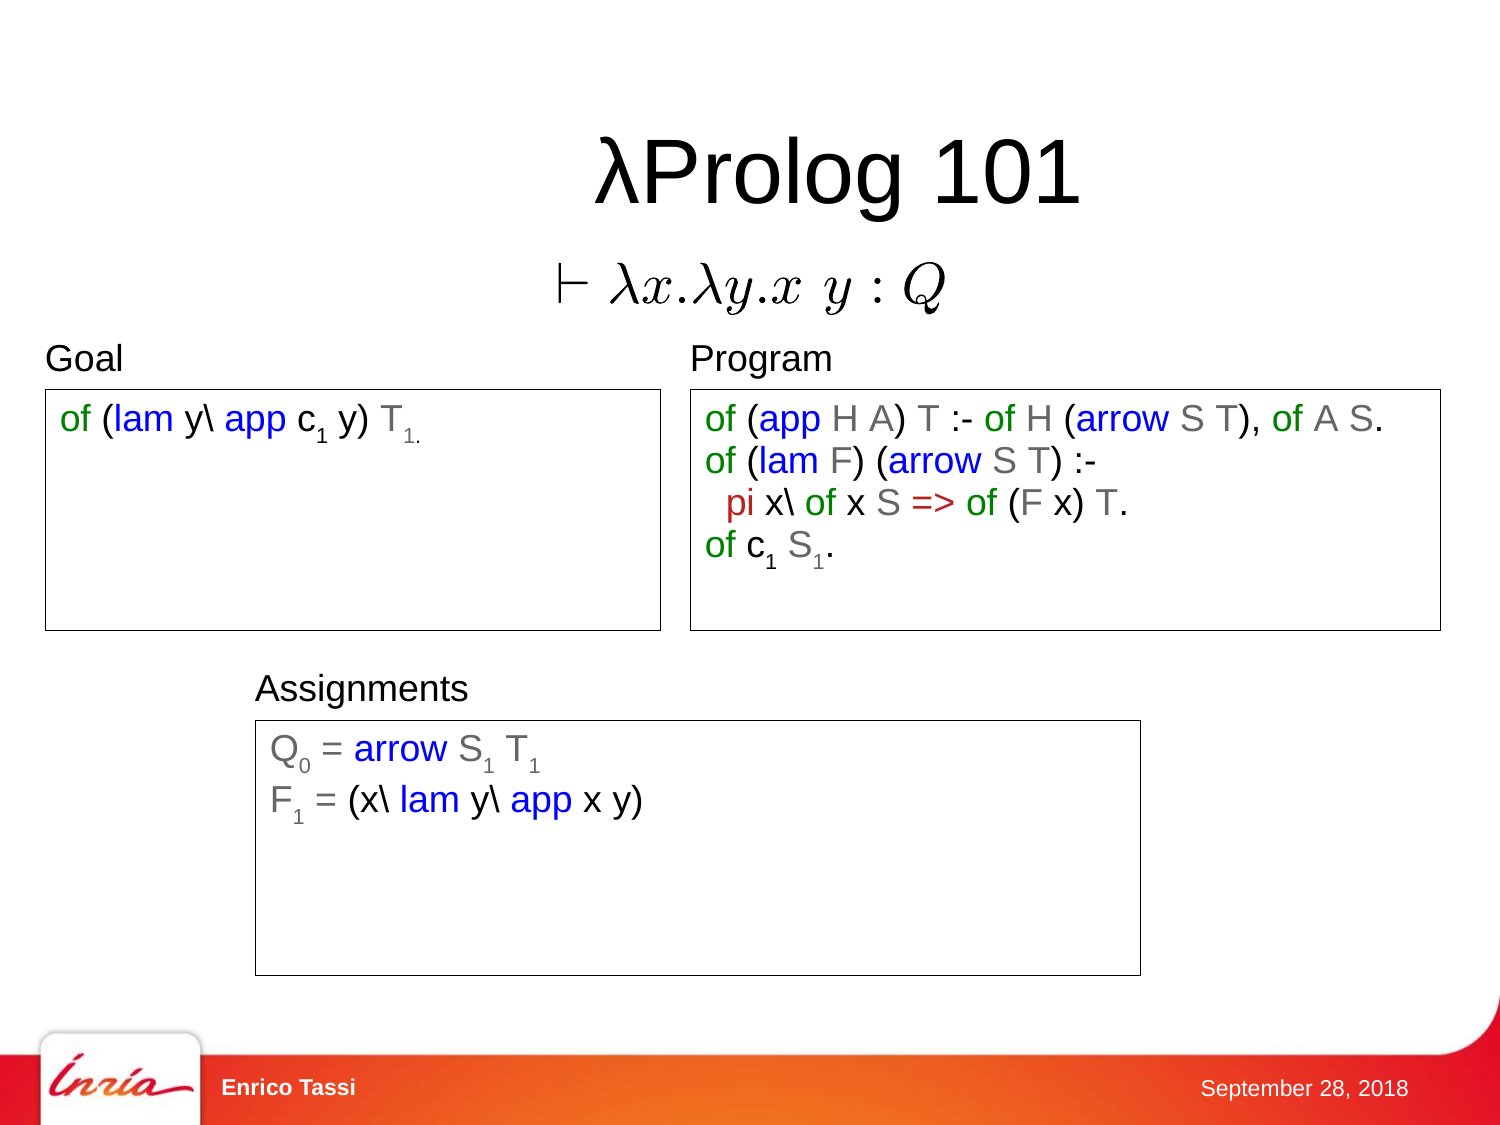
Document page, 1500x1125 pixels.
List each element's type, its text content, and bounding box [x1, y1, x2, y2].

text_box [555, 261, 945, 316]
text_box Goal [30, 329, 139, 387]
text_box Q0 = arrow S1 T1 F1 = (x\ lam y\ app x y) [255, 720, 1141, 976]
title λProlog 101 [221, 77, 1459, 266]
text_box Program [675, 329, 849, 387]
text_box of (lam y\ app c1 y) T1. [45, 389, 661, 631]
picture [0, 947, 1500, 1125]
text_box of (app H A) T :- of H (arrow S T), of A S. of (lam F) (arrow S T) :- pi x\ of x S => of (F x) T. of c1 S1. [690, 389, 1441, 631]
text_box Assignments [240, 660, 511, 721]
